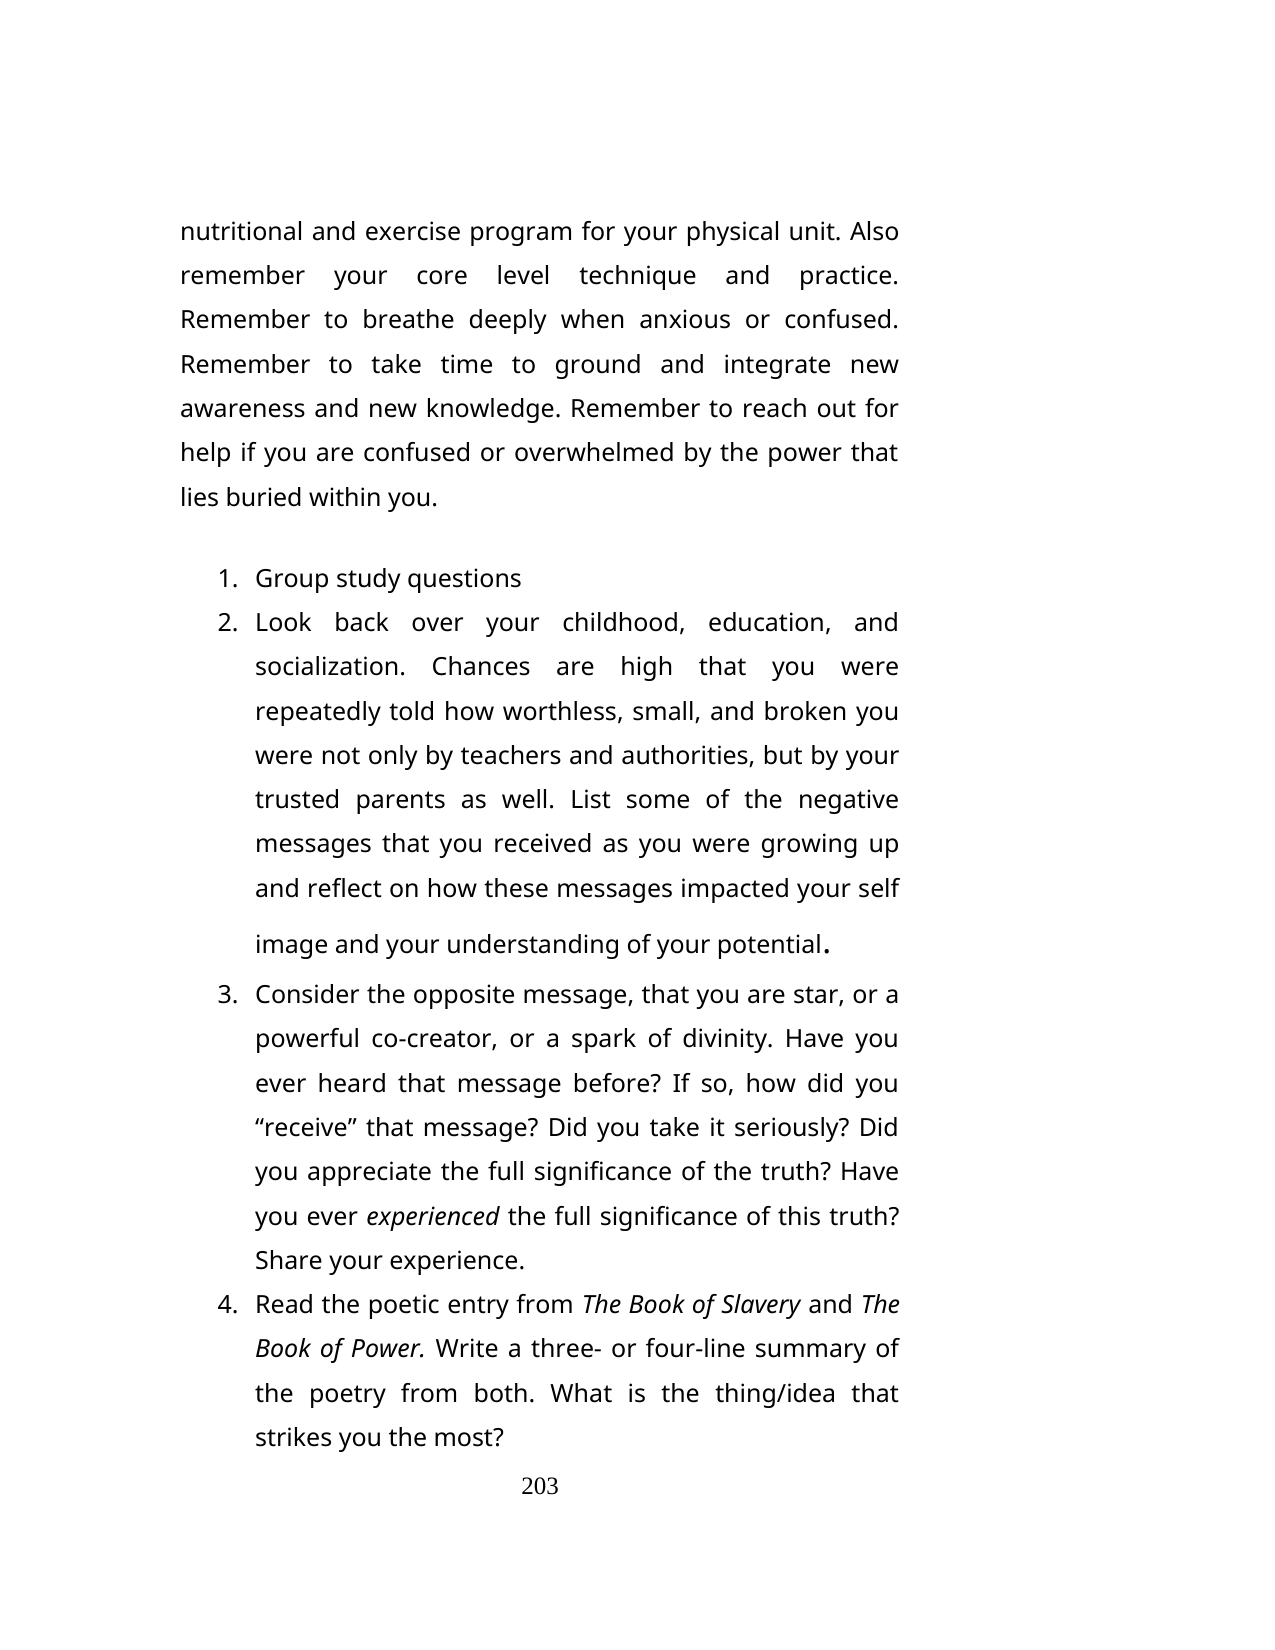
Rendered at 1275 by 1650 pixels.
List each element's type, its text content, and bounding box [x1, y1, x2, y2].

list Read the poetic entry from The Book of Slavery and The Book of Power. Write a three- or four-line summary of the poetry from both. What is the thing/idea that strikes you the most? [217, 1287, 900, 1454]
text nutritional and exercise program for your physical unit. Also remember your core level technique and practice. Remember to breathe deeply when anxious or confused. Remember to take time to ground and integrate new awareness and new knowledge. Remember to reach out for help if you are confused or overwhelmed by the power that lies buried within you. [180, 213, 900, 513]
list Look back over your childhood, education, and socialization. Chances are high that you were repeatedly told how worthless, small, and broken you were not only by teachers and authorities, but by your trusted parents as well. List some of the negative messages that you received as you were growing up and reflect on how these messages impacted your self image and your understanding of your potential. [217, 605, 900, 963]
list Group study questions [217, 560, 900, 594]
list Consider the opposite message, that you are star, or a powerful co-creator, or a spark of divinity. Have you ever heard that message before? If so, how did you “receive” that message? Did you take it seriously? Did you appreciate the full significance of the truth? Have you ever experienced the full significance of this truth? Share your experience. [217, 977, 900, 1277]
